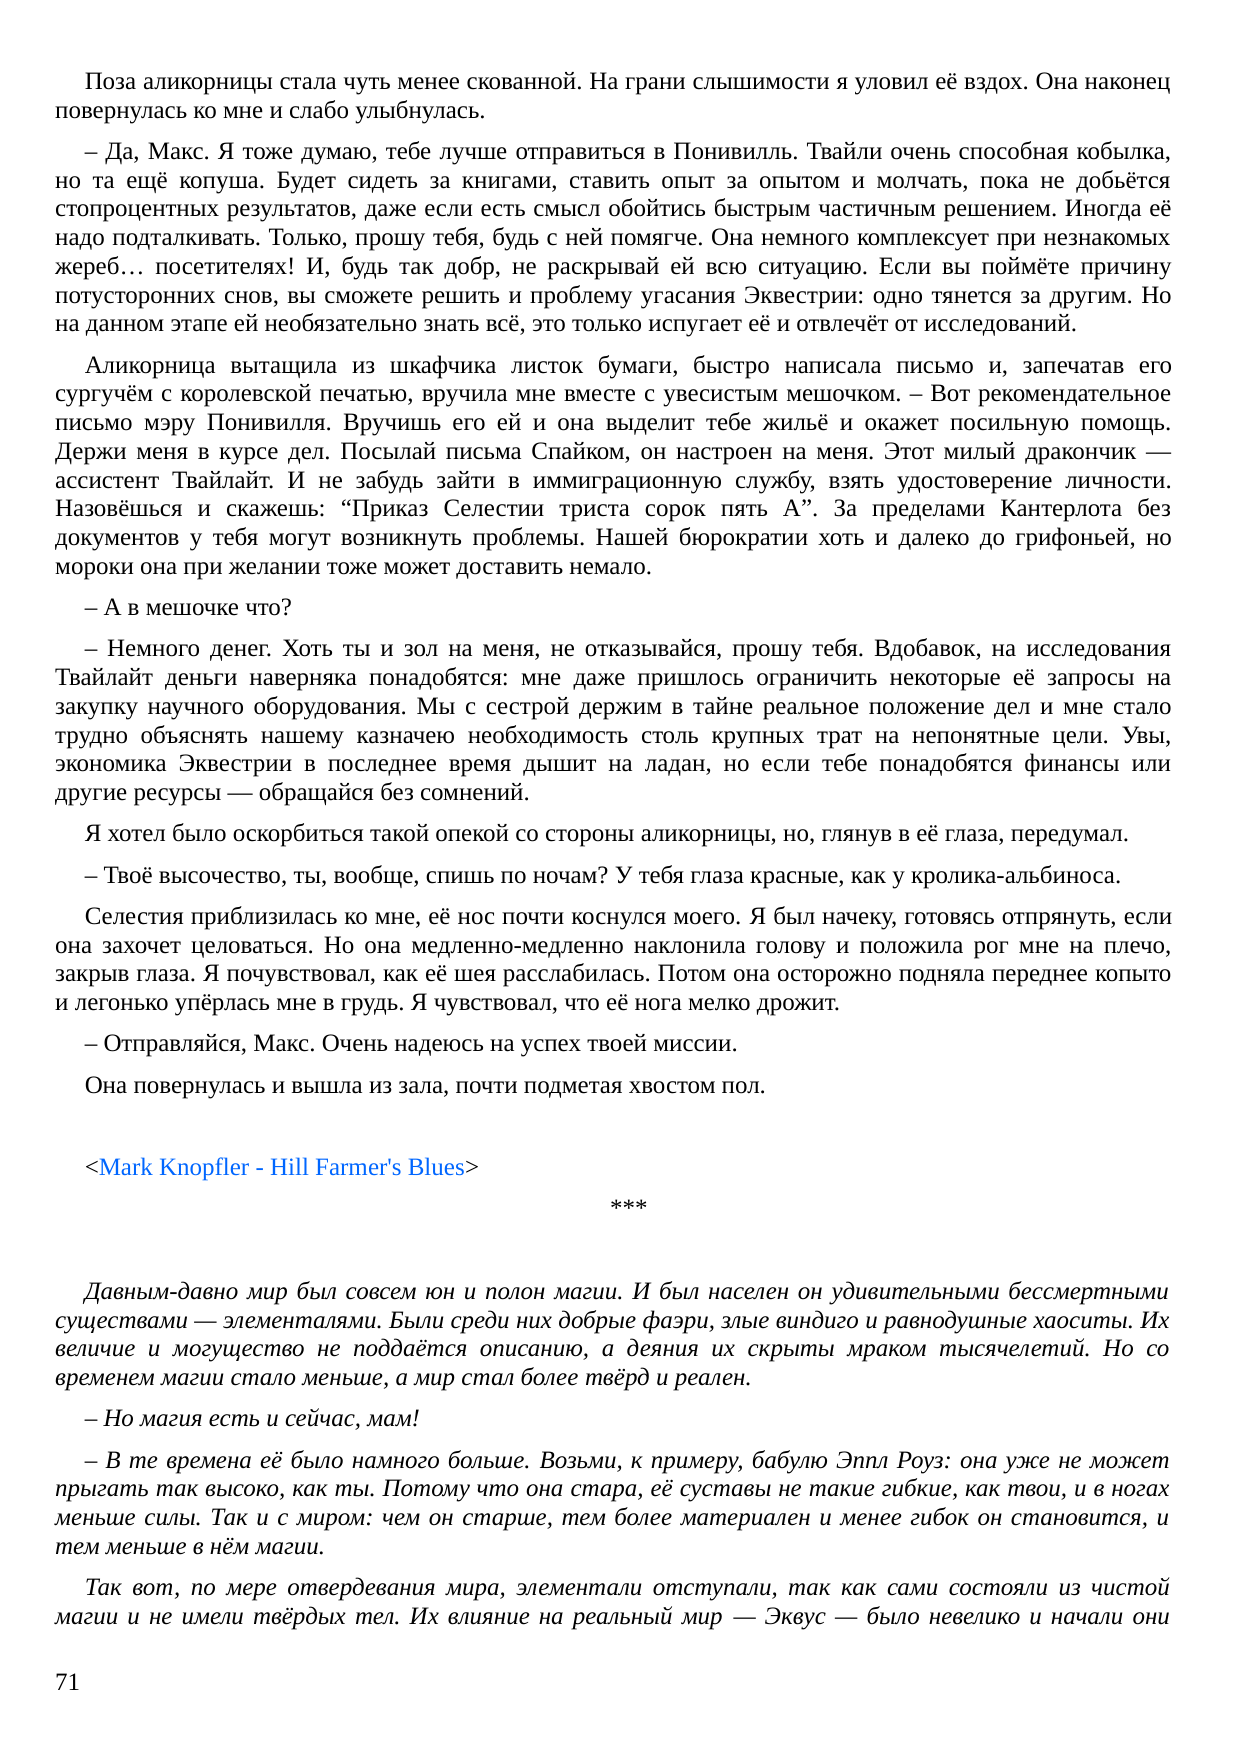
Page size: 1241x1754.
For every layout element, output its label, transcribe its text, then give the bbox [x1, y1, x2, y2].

text <Mark Knopfler - Hill Farmer's Blues> [55, 1152, 1173, 1181]
text – Но магия есть и сейчас, мам! [55, 1403, 1173, 1432]
text Аликорница вытащила из шкафчика листок бумаги, быстро написала письмо и, запечатав его сургучём с королевской печатью, вручила мне вместе с увесистым мешочком. – Вот рекомендательное письмо мэру Понивилля. Вручишь его ей и она выделит тебе жильё и окажет посильную помощь. Держи меня в курсе дел. Посылай письма Спайком, он настроен на меня. Этот милый дракончик — ассистент Твайлайт. И не забудь зайти в иммиграционную службу, взять удостоверение личности. Назовёшься и скажешь: “Приказ Селестии триста сорок пять А”. За пределами Кантерлота без документов у тебя могут возникнуть проблемы. Нашей бюрократии хоть и далеко до грифоньей, но мороки она при желании тоже может доставить немало. [55, 350, 1173, 580]
text Так вот, по мере отвердевания мира, элементали отступали, так как сами состояли из чистой магии и не имели твёрдых тел. Их влияние на реальный мир — Эквус — было невелико и начали они [55, 1572, 1173, 1630]
text Давным-давно мир был совсем юн и полон магии. И был населен он удивительными бессмертными существами — элементалями. Были среди них добрые фаэри, злые виндиго и равнодушные хаоситы. Их величие и могущество не поддаётся описанию, а деяния их скрыты мраком тысячелетий. Но со временем магии стало меньше, а мир стал более твёрд и реален. [55, 1276, 1173, 1391]
text – А в мешочке что? [55, 592, 1173, 621]
text – Отправляйся, Макс. Очень надеюсь на успех твоей миссии. [55, 1028, 1173, 1057]
text Поза аликорницы стала чуть менее скованной. На грани слышимости я уловил её вздох. Она наконец повернулась ко мне и слабо улыбнулась. [55, 66, 1173, 123]
text Она повернулась и вышла из зала, почти подметая хвостом пол. [55, 1070, 1173, 1098]
text *** [55, 1193, 1173, 1222]
text – Немного денег. Хоть ты и зол на меня, не отказывайся, прошу тебя. Вдобавок, на исследования Твайлайт деньги наверняка понадобятся: мне даже пришлось ограничить некоторые её запросы на закупку научного оборудования. Мы с сестрой держим в тайне реальное положение дел и мне стало трудно объяснять нашему казначею необходимость столь крупных трат на непонятные цели. Увы, экономика Эквестрии в последнее время дышит на ладан, но если тебе понадобятся финансы или другие ресурсы — обращайся без сомнений. [55, 633, 1173, 806]
text Я хотел было оскорбиться такой опекой со стороны аликорницы, но, глянув в её глаза, передумал. [55, 818, 1173, 847]
text – Да, Макс. Я тоже думаю, тебе лучше отправиться в Понивилль. Твайли очень способная кобылка, но та ещё копуша. Будет сидеть за книгами, ставить опыт за опытом и молчать, пока не добьётся стопроцентных результатов, даже если есть смысл обойтись быстрым частичным решением. Иногда её надо подталкивать. Только, прошу тебя, будь с ней помягче. Она немного комплексует при незнакомых жереб… посетителях! И, будь так добр, не раскрывай ей всю ситуацию. Если вы поймёте причину потусторонних снов, вы сможете решить и проблему угасания Эквестрии: одно тянется за другим. Но на данном этапе ей необязательно знать всё, это только испугает её и отвлечёт от исследований. [55, 136, 1173, 337]
text – В те времена её было намного больше. Возьми, к примеру, бабулю Эппл Роуз: она уже не может прыгать так высоко, как ты. Потому что она стара, её суставы не такие гибкие, как твои, и в ногах меньше силы. Так и с миром: чем он старше, тем более материален и менее гибок он становится, и тем меньше в нём магии. [55, 1445, 1173, 1560]
text – Твоё высочество, ты, вообще, спишь по ночам? У тебя глаза красные, как у кролика-альбиноса. [55, 860, 1173, 888]
text Селестия приблизилась ко мне, её нос почти коснулся моего. Я был начеку, готовясь отпрянуть, если она захочет целоваться. Но она медленно-медленно наклонила голову и положила рог мне на плечо, закрыв глаза. Я почувствовал, как её шея расслабилась. Потом она осторожно подняла переднее копыто и легонько упёрлась мне в грудь. Я чувствовал, что её нога мелко дрожит. [55, 901, 1173, 1016]
